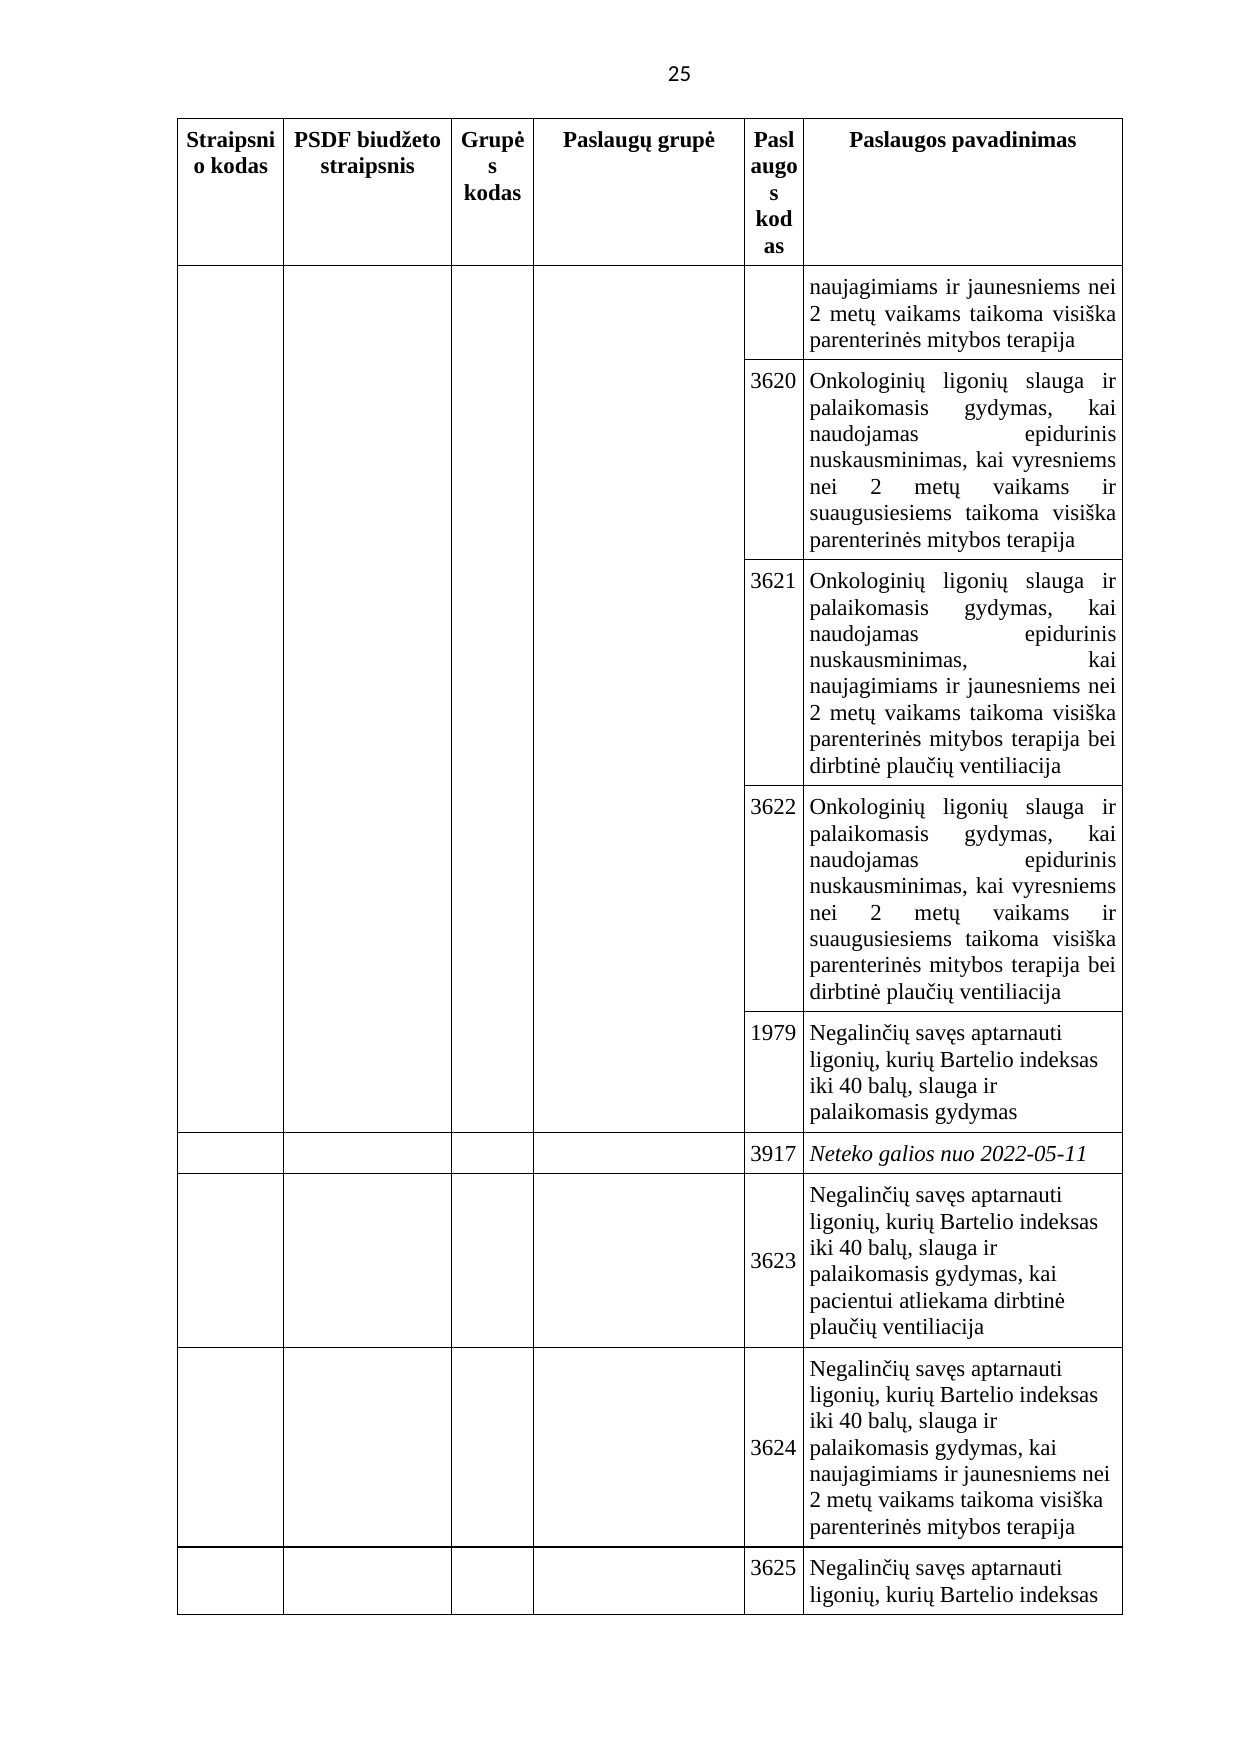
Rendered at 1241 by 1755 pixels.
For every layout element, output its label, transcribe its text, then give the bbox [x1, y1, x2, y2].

table_cell naujagimiams ir jaunesniems nei 2 metų vaikams taikoma visiška parenterinės mitybos terapija [804, 266, 1122, 359]
table_cell [284, 1174, 451, 1347]
table_cell [452, 559, 533, 785]
table_cell 3623 [745, 1174, 803, 1347]
table_cell [534, 785, 744, 1011]
table_cell Negalinčių savęs aptarnauti ligonių, kurių Bartelio indeksas iki 40 balų, slauga ir palaikomasis gydymas, kai pacientui atliekama dirbtinė plaučių ventiliacija [804, 1174, 1122, 1347]
table_cell [284, 1133, 451, 1173]
table_header Straipsnio kodas [178, 119, 283, 265]
table_cell Onkologinių ligonių slauga ir palaikomasis gydymas, kai naudojamas epidurinis nuskausminimas, kai vyresniems nei 2 metų vaikams ir suaugusiesiems taikoma visiška parenterinės mitybos terapija [804, 360, 1122, 559]
table_cell [284, 1348, 451, 1546]
table_cell Neteko galios nuo 2022-05-11 [804, 1133, 1122, 1173]
table_header Paslaugų grupė [534, 119, 744, 265]
table_cell [452, 359, 533, 559]
table_cell 3622 [745, 786, 803, 1011]
table_cell [452, 1133, 533, 1173]
table_cell 3621 [745, 560, 803, 785]
table_cell [534, 1348, 744, 1546]
table_cell [284, 359, 451, 559]
table_cell [178, 1011, 283, 1132]
table_cell [534, 266, 744, 359]
table_cell [534, 559, 744, 785]
table_cell [284, 785, 451, 1011]
table_cell [178, 1174, 283, 1347]
table_cell [534, 359, 744, 559]
table_cell [452, 266, 533, 359]
table_cell 3917 [745, 1133, 803, 1173]
table_cell 3624 [745, 1348, 803, 1546]
table_cell Negalinčių savęs aptarnauti ligonių, kurių Bartelio indeksas iki 40 balų, slauga ir palaikomasis gydymas, kai naujagimiams ir jaunesniems nei 2 metų vaikams taikoma visiška parenterinės mitybos terapija [804, 1348, 1122, 1546]
table_header PSDF biudžeto straipsnis [284, 119, 451, 265]
table_cell [534, 1011, 744, 1132]
table_cell [178, 1348, 283, 1546]
table_cell 3625 [745, 1548, 803, 1614]
table_cell [452, 785, 533, 1011]
table_header Paslaugos pavadinimas [804, 119, 1122, 265]
table_cell [284, 559, 451, 785]
table_cell [178, 785, 283, 1011]
table_cell [178, 559, 283, 785]
table_cell [284, 1011, 451, 1132]
table_cell Onkologinių ligonių slauga ir palaikomasis gydymas, kai naudojamas epidurinis nuskausminimas, kai naujagimiams ir jaunesniems nei 2 metų vaikams taikoma visiška parenterinės mitybos terapija bei dirbtinė plaučių ventiliacija [804, 560, 1122, 785]
table_header Grupės kodas [452, 119, 533, 265]
table_cell 3620 [745, 360, 803, 559]
table_cell Negalinčių savęs aptarnauti ligonių, kurių Bartelio indeksas iki 40 balų, slauga ir palaikomasis gydymas [804, 1012, 1122, 1132]
table_cell [178, 359, 283, 559]
table_cell [284, 266, 451, 359]
table_cell [534, 1133, 744, 1173]
table_cell Negalinčių savęs aptarnauti ligonių, kurių Bartelio indeksas [804, 1548, 1122, 1614]
table_cell [452, 1011, 533, 1132]
table_cell [178, 1133, 283, 1173]
table_cell [452, 1348, 533, 1546]
table_cell [452, 1548, 533, 1614]
table_cell 1979 [745, 1012, 803, 1132]
table_cell [284, 1548, 451, 1614]
table_cell [178, 1548, 283, 1614]
table_cell [745, 266, 803, 359]
table_cell Onkologinių ligonių slauga ir palaikomasis gydymas, kai naudojamas epidurinis nuskausminimas, kai vyresniems nei 2 metų vaikams ir suaugusiesiems taikoma visiška parenterinės mitybos terapija bei dirbtinė plaučių ventiliacija [804, 786, 1122, 1011]
table_cell [534, 1548, 744, 1614]
table_cell [178, 266, 283, 359]
table_cell [452, 1174, 533, 1347]
table_header Paslaugos kodas [745, 119, 803, 265]
table_cell [534, 1174, 744, 1347]
